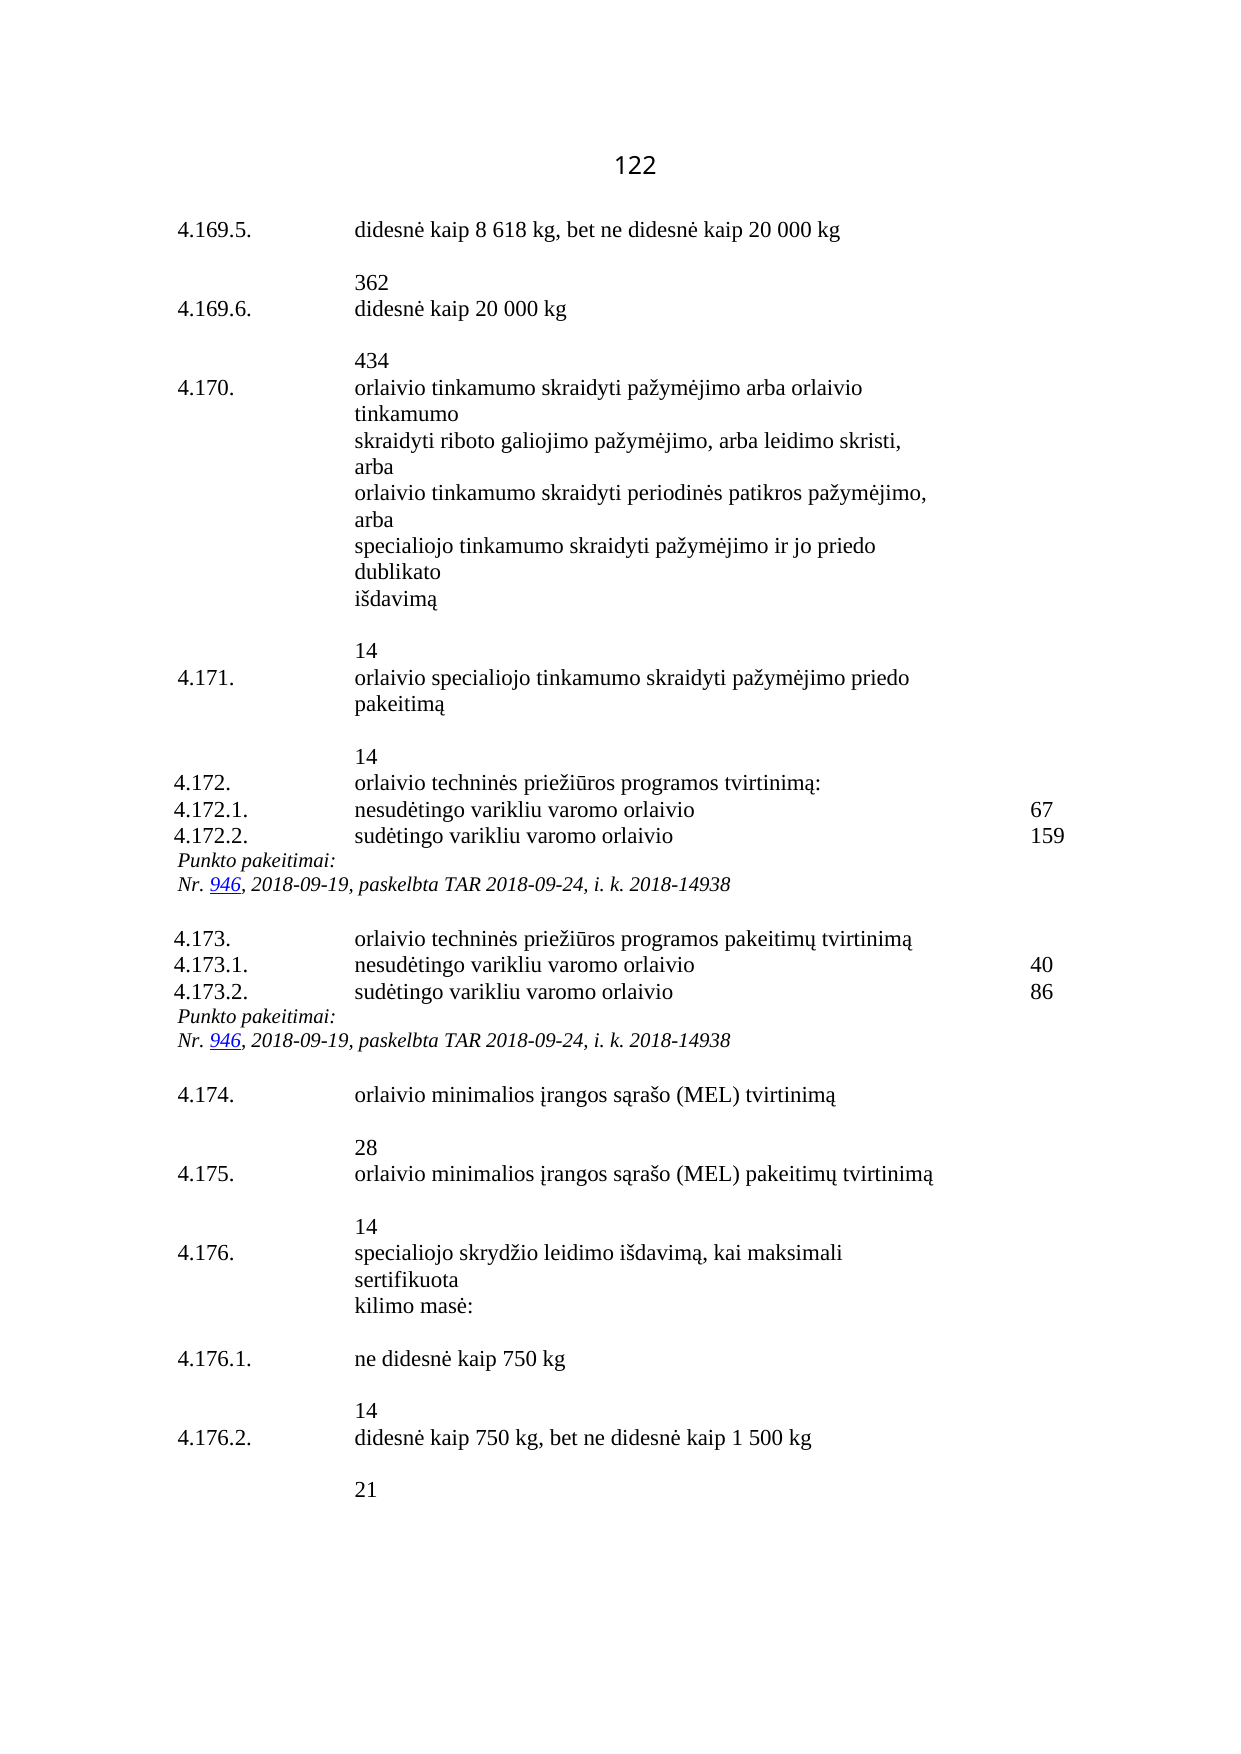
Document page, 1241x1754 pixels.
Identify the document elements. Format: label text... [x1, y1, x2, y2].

text skraidyti riboto galiojimo pažymėjimo, arba leidimo skristi, arba [354, 427, 945, 479]
text Punkto pakeitimai: [177, 848, 1093, 872]
text 4.170. orlaivio tinkamumo skraidyti pažymėjimo arba orlaivio tinkamumo [177, 374, 945, 427]
text 4.176.2. didesnė kaip 750 kg, bet ne didesnė kaip 1 500 kg 21 [177, 1424, 945, 1503]
text 4.172. orlaivio techninės priežiūros programos tvirtinimą: [174, 769, 1093, 796]
text 4.172.1. nesudėtingo varikliu varomo orlaivio 67 [174, 796, 1093, 822]
text išdavimą 14 [354, 585, 945, 664]
text specialiojo tinkamumo skraidyti pažymėjimo ir jo priedo dublikato [354, 532, 945, 585]
text orlaivio tinkamumo skraidyti periodinės patikros pažymėjimo, arba [354, 479, 945, 532]
text Nr. 946, 2018-09-19, paskelbta TAR 2018-09-24, i. k. 2018-14938 [177, 1028, 1093, 1052]
text 4.169.5. didesnė kaip 8 618 kg, bet ne didesnė kaip 20 000 kg 362 [177, 216, 945, 295]
text Nr. 946, 2018-09-19, paskelbta TAR 2018-09-24, i. k. 2018-14938 [177, 872, 1093, 896]
text kilimo masė: [354, 1292, 945, 1345]
text 4.176.1. ne didesnė kaip 750 kg 14 [177, 1345, 945, 1424]
text 4.173.2. sudėtingo varikliu varomo orlaivio 86 [174, 978, 1093, 1004]
text 4.171. orlaivio specialiojo tinkamumo skraidyti pažymėjimo priedo [177, 664, 945, 690]
text 4.172.2. sudėtingo varikliu varomo orlaivio 159 [174, 822, 1093, 848]
text 4.176. specialiojo skrydžio leidimo išdavimą, kai maksimali sertifikuota [177, 1239, 945, 1292]
text Punkto pakeitimai: [177, 1004, 1093, 1028]
text pakeitimą 14 [354, 690, 945, 769]
text 4.175. orlaivio minimalios įrangos sąrašo (MEL) pakeitimų tvirtinimą 14 [177, 1160, 945, 1239]
text 4.173.1. nesudėtingo varikliu varomo orlaivio 40 [174, 952, 1093, 978]
text 4.173. orlaivio techninės priežiūros programos pakeitimų tvirtinimą [174, 925, 1093, 952]
text 4.174. orlaivio minimalios įrangos sąrašo (MEL) tvirtinimą 28 [177, 1081, 945, 1160]
text 4.169.6. didesnė kaip 20 000 kg 434 [177, 295, 945, 374]
